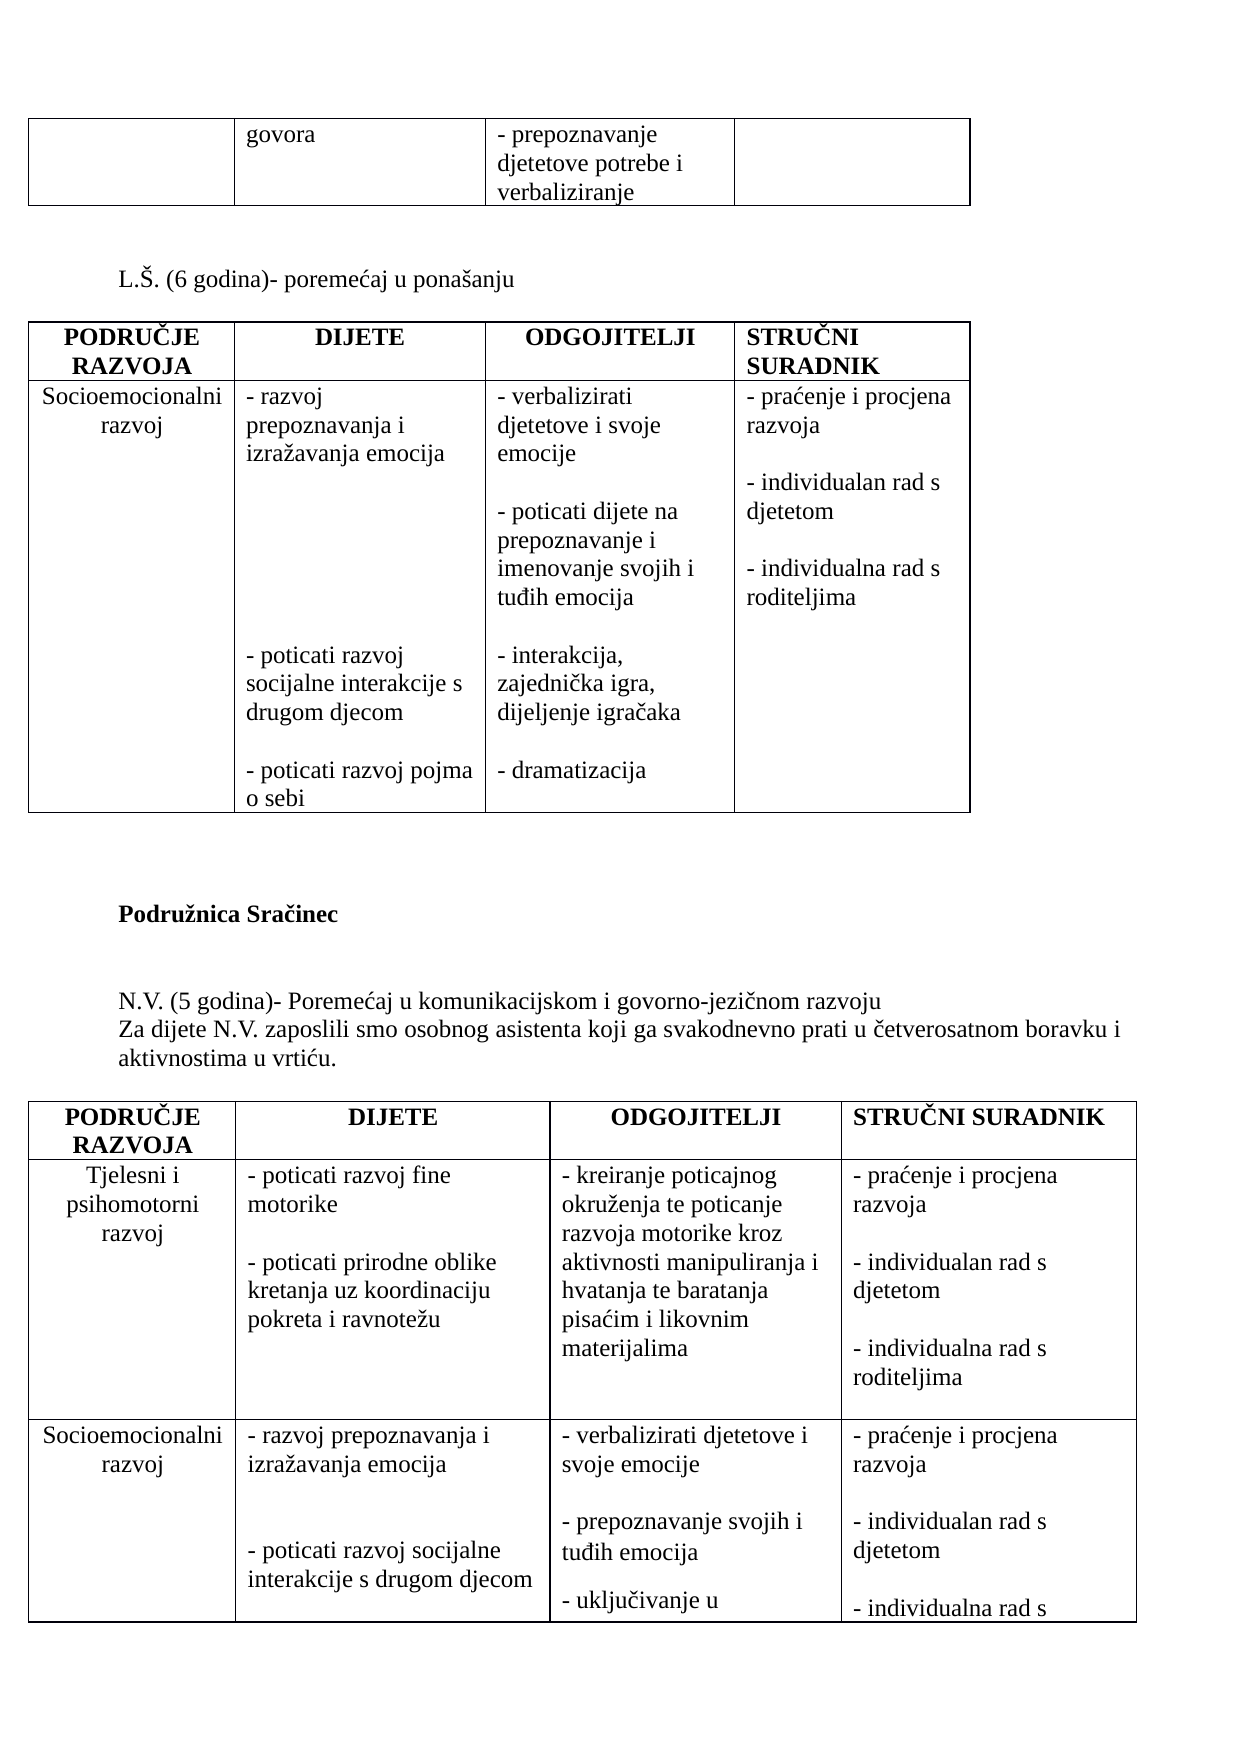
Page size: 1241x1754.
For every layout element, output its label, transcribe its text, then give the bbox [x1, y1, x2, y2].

table_cell - praćenje i procjena razvoja - individualan rad s djetetom - individualna rad s roditeljima [735, 381, 969, 812]
table_cell Socioemocionalni razvoj [29, 381, 234, 812]
table_header ODGOJITELJI [486, 323, 734, 380]
table_header PODRUČJE RAZVOJA [29, 1102, 235, 1159]
table_header PODRUČJE RAZVOJA [29, 323, 234, 380]
table_header STRUČNI SURADNIK [735, 323, 969, 380]
table_cell - praćenje i procjena razvoja - individualan rad s djetetom - individualna rad s roditeljima [842, 1160, 1136, 1419]
table_cell - prepoznavanje djetetove potrebe i verbaliziranje [486, 119, 734, 205]
table_header DIJETE [236, 1102, 549, 1159]
table_cell [735, 119, 969, 205]
table_header STRUČNI SURADNIK [842, 1102, 1136, 1159]
table_cell - kreiranje poticajnog okruženja te poticanje razvoja motorike kroz aktivnosti manipuliranja i hvatanja te baratanja pisaćim i likovnim materijalima [551, 1160, 841, 1419]
table_cell - verbalizirati djetetove i svoje emocije - prepoznavanje svojih i tuđih emocija - uključivanje u [551, 1420, 841, 1621]
table_cell - razvoj prepoznavanja i izražavanja emocija - poticati razvoj socijalne interakcije s drugom djecom - poticati razvoj pojma o sebi [235, 381, 485, 812]
text L.Š. (6 godina)- poremećaj u ponašanju [118, 264, 1122, 293]
table_cell Tjelesni i psihomotorni razvoj [29, 1160, 235, 1419]
table_cell Socioemocionalni razvoj [29, 1420, 235, 1621]
table_cell - poticati razvoj fine motorike - poticati prirodne oblike kretanja uz koordinaciju pokreta i ravnotežu [236, 1160, 549, 1419]
table_cell [29, 119, 234, 205]
text N.V. (5 godina)- Poremećaj u komunikacijskom i govorno-jezičnom razvoju [118, 986, 1122, 1014]
table_header ODGOJITELJI [551, 1102, 841, 1159]
table_cell - razvoj prepoznavanja i izražavanja emocija - poticati razvoj socijalne interakcije s drugom djecom [236, 1420, 549, 1621]
text Podružnica Sračinec [118, 899, 1122, 928]
table_cell - praćenje i procjena razvoja - individualan rad s djetetom - individualna rad s [842, 1420, 1136, 1621]
table_cell - verbalizirati djetetove i svoje emocije - poticati dijete na prepoznavanje i imenovanje svojih i tuđih emocija - interakcija, zajednička igra, dijeljenje igračaka - dramatizacija [486, 381, 734, 812]
table_cell govora [235, 119, 485, 205]
table_header DIJETE [235, 323, 485, 380]
text Za dijete N.V. zaposlili smo osobnog asistenta koji ga svakodnevno prati u četverosatnom boravku i aktivnostima u vrtiću. [118, 1014, 1122, 1072]
